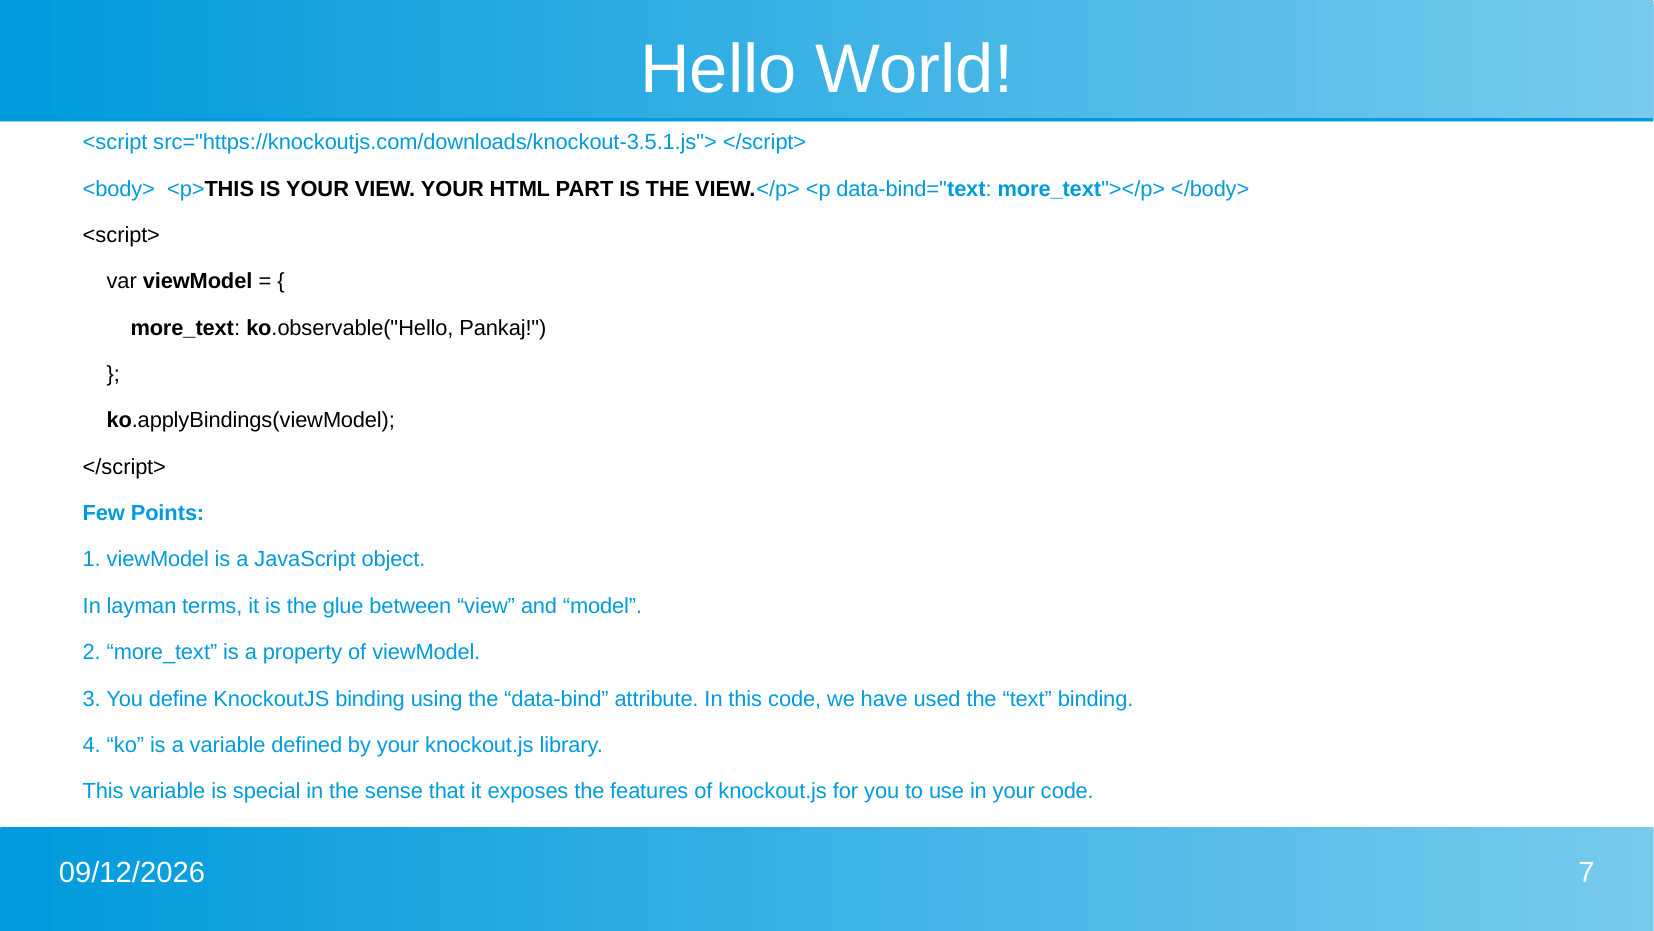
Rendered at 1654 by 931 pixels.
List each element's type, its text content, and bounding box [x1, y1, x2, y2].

title Hello World! [59, 29, 1595, 108]
list <script src="https://knockoutjs.com/downloads/knockout-3.5.1.js"> </script> <body> <p>THIS IS YOUR VIEW. YOUR HTML PART IS THE VIEW.</p> <p data-bind="text: more_text"></p> </body> <script> var viewModel = { more_text: ko.observable("Hello, Pankaj!") }; ko.applyBindings(viewModel); </script> Few Points: 1. viewModel is a JavaScript object. In layman terms, it is the glue between “view” and “model”. 2. “more_text” is a property of viewModel. 3. You define KnockoutJS binding using the “data-bind” attribute. In this code, we have used the “text” binding. 4. “ko” is a variable defined by your knockout.js library. This variable is special in the sense that it exposes the features of knockout.js for you to use in your code. [11, 129, 1548, 827]
